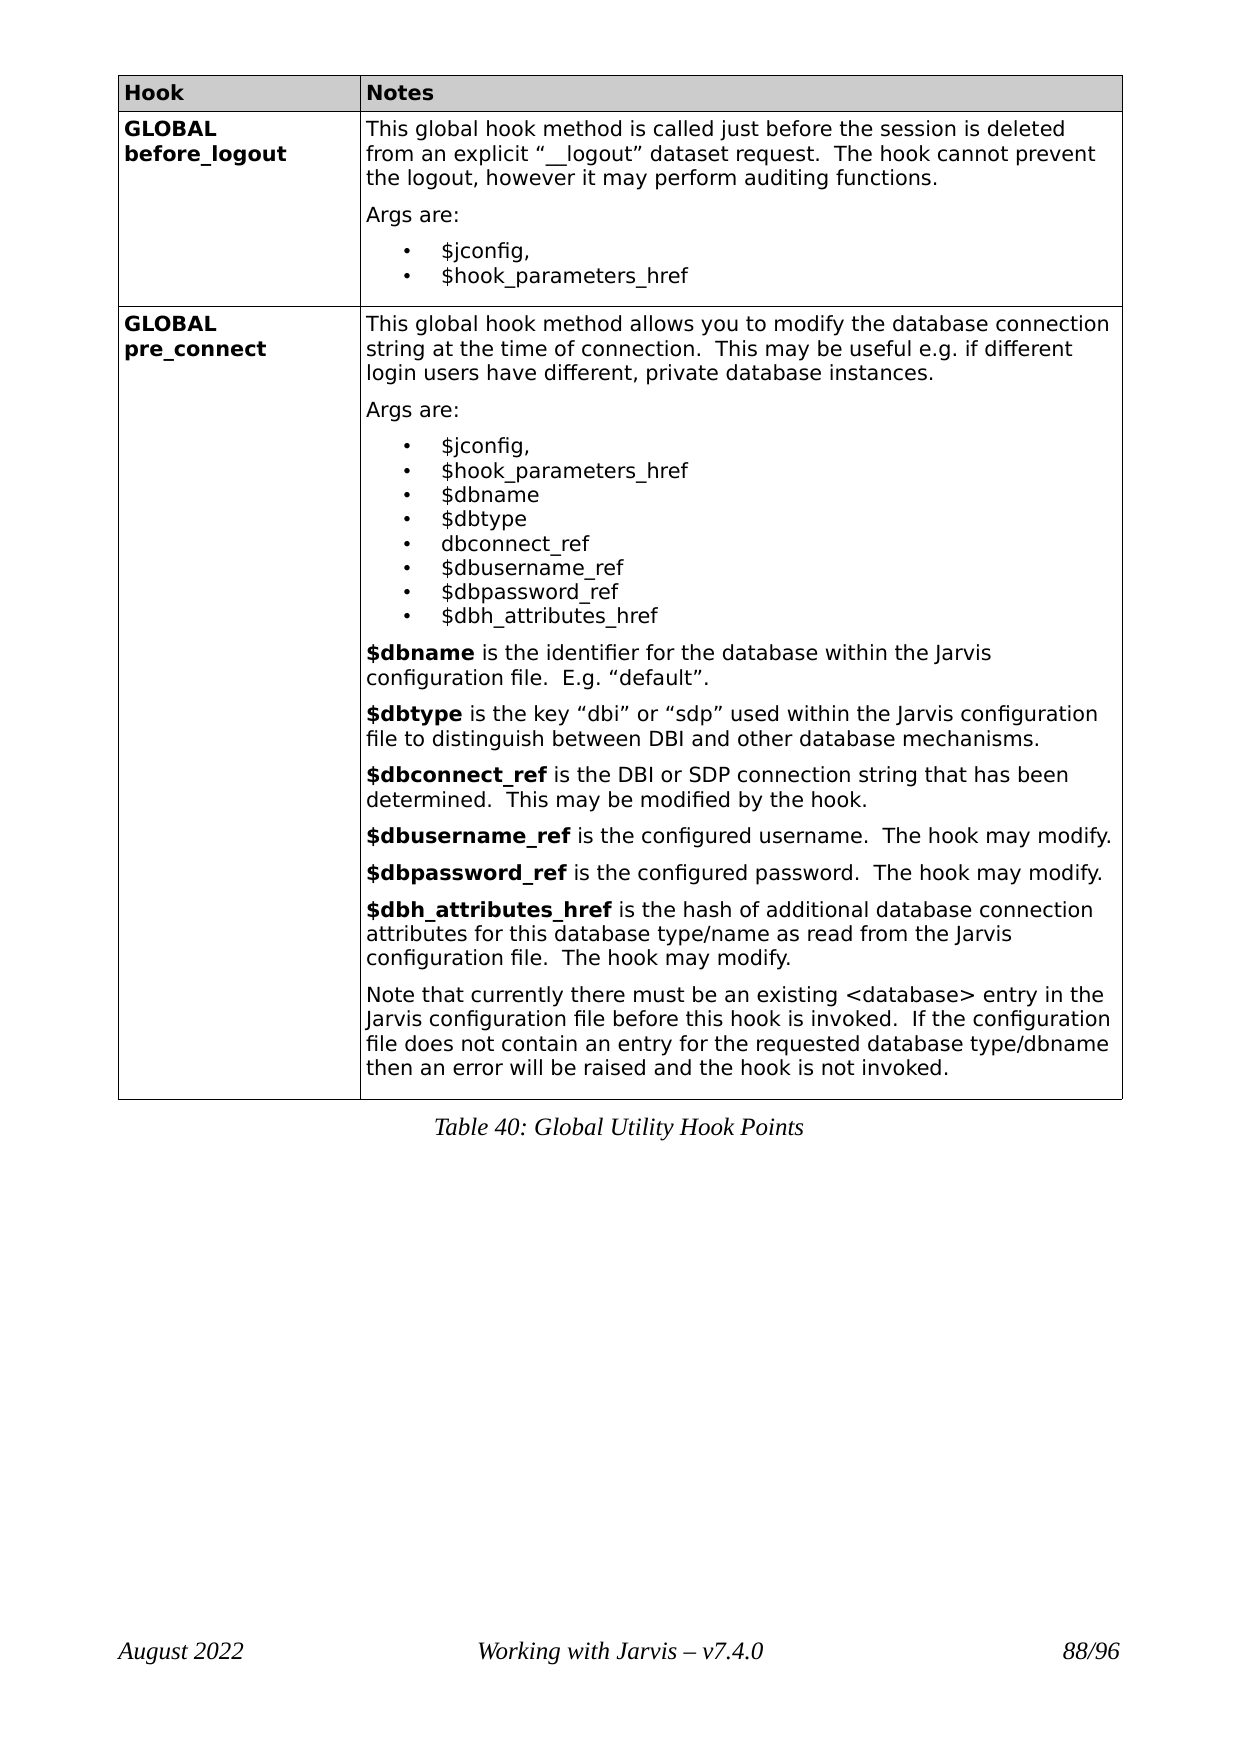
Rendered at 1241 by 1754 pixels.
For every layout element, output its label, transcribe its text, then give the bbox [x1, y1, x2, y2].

table_cell GLOBAL pre_connect [119, 307, 360, 1098]
table_header Notes [361, 76, 1122, 111]
text Table 40: Global Utility Hook Points [118, 1112, 1122, 1140]
table_header Hook [119, 76, 360, 111]
table_cell This global hook method is called just before the session is deleted from an explicit “__logout” dataset request. The hook cannot prevent the logout, however it may perform auditing functions. Args are: $jconfig, $hook_parameters_href [361, 112, 1122, 306]
table_cell GLOBAL before_logout [119, 112, 360, 306]
table_cell This global hook method allows you to modify the database connection string at the time of connection. This may be useful e.g. if different login users have different, private database instances. Args are: $jconfig, $hook_parameters_href $dbname $dbtype dbconnect_ref $dbusername_ref $dbpassword_ref $dbh_attributes_href $dbname is the identifier for the database within the Jarvis configuration file. E.g. “default”. $dbtype is the key “dbi” or “sdp” used within the Jarvis configuration file to distinguish between DBI and other database mechanisms. $dbconnect_ref is the DBI or SDP connection string that has been determined. This may be modified by the hook. $dbusername_ref is the configured username. The hook may modify. $dbpassword_ref is the configured password. The hook may modify. $dbh_attributes_href is the hash of additional database connection attributes for this database type/name as read from the Jarvis configuration file. The hook may modify. Note that currently there must be an existing <database> entry in the Jarvis configuration file before this hook is invoked. If the configuration file does not contain an entry for the requested database type/dbname then an error will be raised and the hook is not invoked. [361, 307, 1122, 1098]
